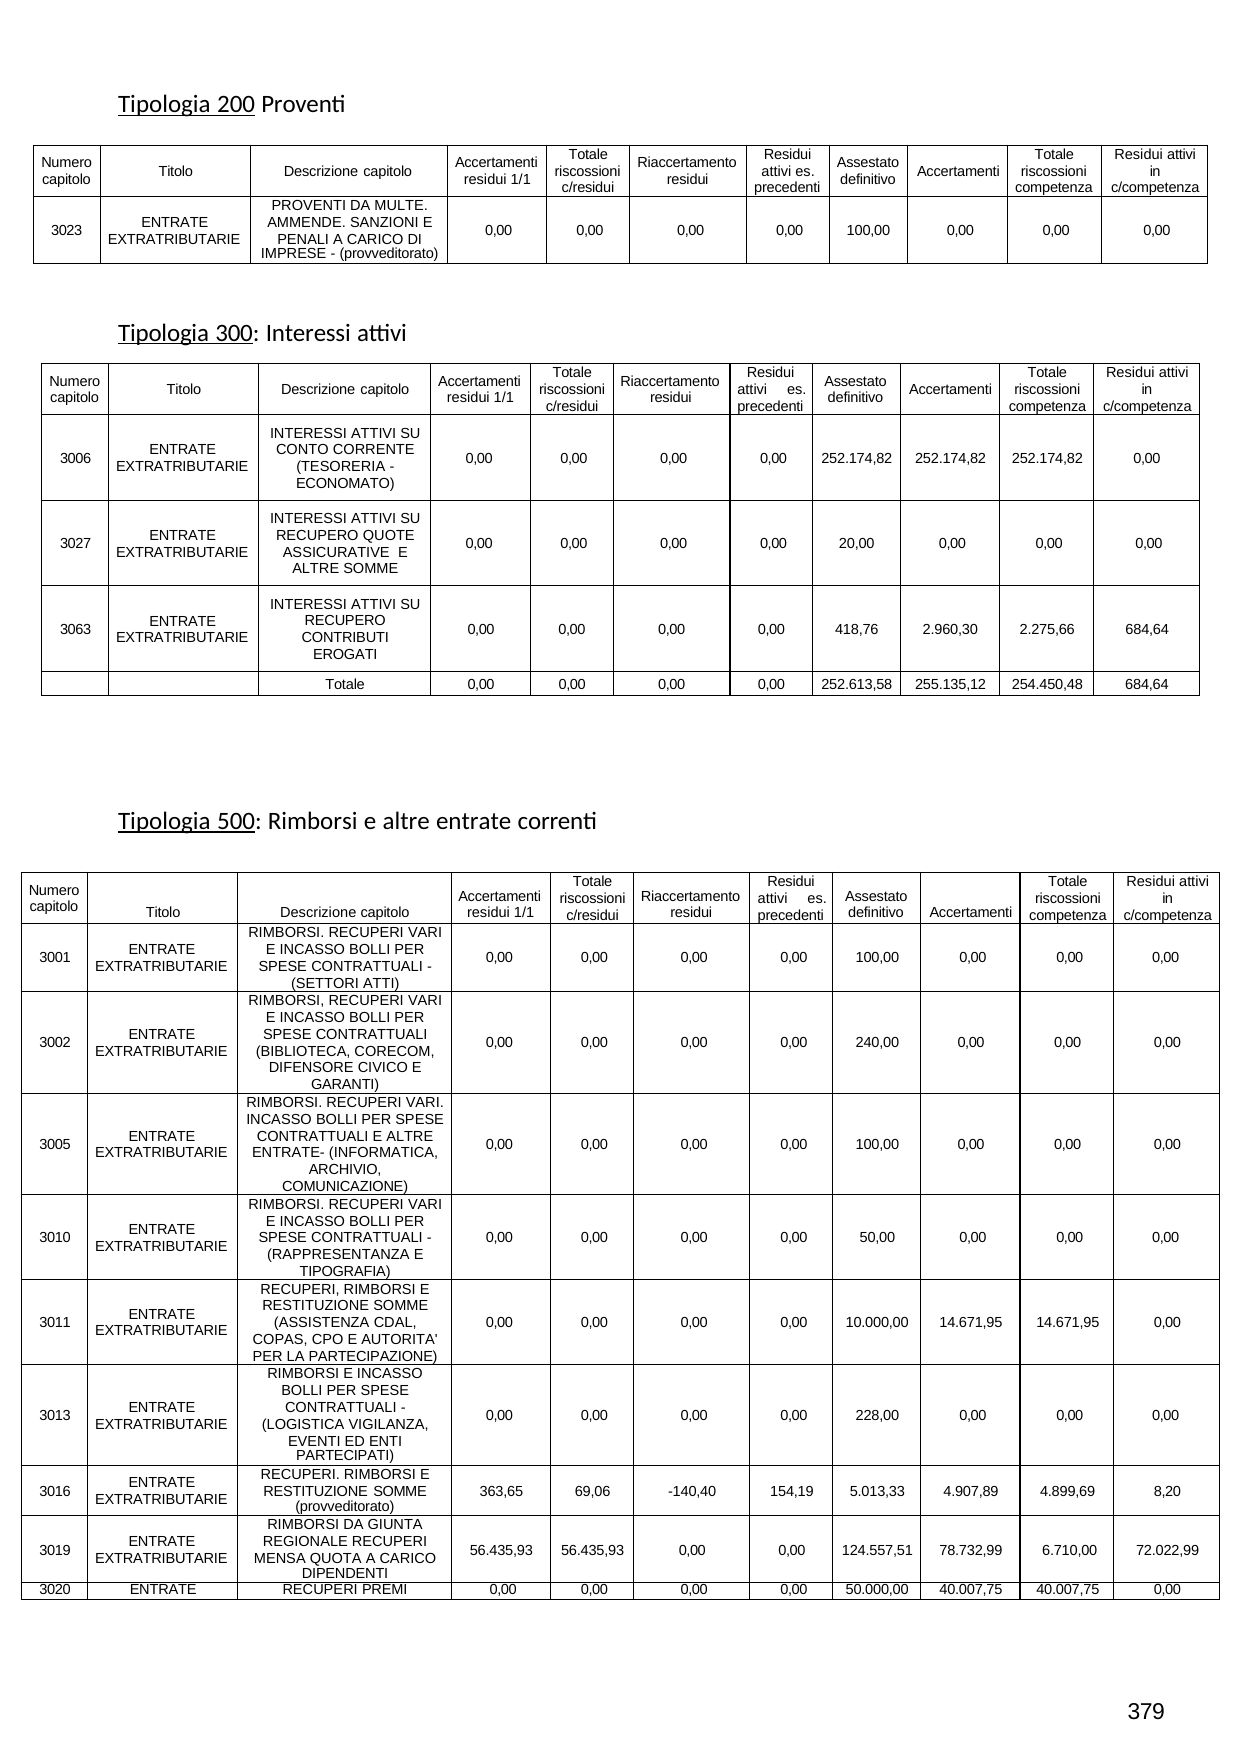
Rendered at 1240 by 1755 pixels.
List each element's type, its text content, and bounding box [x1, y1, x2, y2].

table_cell 8,20 [1114, 1466, 1219, 1515]
table_cell 0,00 [448, 197, 546, 263]
table_cell 6.710,00 [1021, 1516, 1113, 1582]
table_cell 0,00 [634, 1195, 749, 1279]
table_cell 254.450,48 [1000, 672, 1093, 695]
table_cell 50.000,00 [833, 1583, 920, 1599]
table_header Accertamenti residui 1/1 [452, 873, 550, 923]
table_header Totale riscossioni c/residui [531, 364, 613, 414]
table_cell 255.135,12 [901, 672, 999, 695]
table_cell 0,00 [750, 1583, 832, 1599]
table_header Descrizione capitolo [238, 873, 451, 923]
table_cell 0,00 [551, 992, 633, 1093]
table_cell 0,00 [634, 1094, 749, 1194]
table_cell 10.000,00 [833, 1280, 920, 1364]
table_cell ENTRATE EXTRATRIBUTARIE [88, 1195, 237, 1279]
table_cell ENTRATE EXTRATRIBUTARIE [88, 1280, 237, 1364]
table_cell 69,06 [551, 1466, 633, 1515]
table_cell 0,00 [1021, 924, 1113, 991]
table_header Residui attivi in c/competenza [1102, 146, 1207, 196]
table_cell RECUPERI. RIMBORSI E RESTITUZIONE SOMME (provveditorato) [238, 1466, 451, 1515]
table_header Totale riscossioni competenza [1000, 364, 1093, 414]
table_cell 0,00 [452, 1094, 550, 1194]
table_cell 0,00 [452, 1195, 550, 1279]
table_cell 0,00 [731, 672, 812, 695]
table_cell 0,00 [750, 992, 832, 1093]
text Tipologia 300: Interessi attivi [118, 317, 1225, 347]
table_cell 0,00 [1094, 415, 1199, 499]
table_cell 0,00 [431, 586, 530, 671]
table_cell PROVENTI DA MULTE. AMMENDE. SANZIONI E PENALI A CARICO DI IMPRESE - (provveditorato) [251, 197, 447, 263]
table_cell 0,00 [1114, 1195, 1219, 1279]
table_cell 14.671,95 [1021, 1280, 1113, 1364]
table_cell RECUPERI PREMI [238, 1583, 451, 1599]
table_cell RIMBORSI. RECUPERI VARI E INCASSO BOLLI PER SPESE CONTRATTUALI - (SETTORI ATTI) [238, 924, 451, 991]
table_cell 0,00 [531, 501, 613, 585]
table_cell 2.960,30 [901, 586, 999, 671]
table_cell 0,00 [1114, 992, 1219, 1093]
table_cell INTERESSI ATTIVI SU CONTO CORRENTE (TESORERIA - ECONOMATO) [259, 415, 430, 499]
table_cell [109, 672, 258, 695]
table_cell 0,00 [614, 501, 729, 585]
table_cell 0,00 [431, 501, 530, 585]
table_cell 684,64 [1094, 586, 1199, 671]
table_cell ENTRATE [88, 1583, 237, 1599]
table_cell 100,00 [830, 197, 907, 263]
table_cell 0,00 [921, 1094, 1019, 1194]
table_header Accertamenti residui 1/1 [431, 364, 530, 414]
table_header Numero capitolo [34, 146, 100, 196]
table_cell ENTRATE EXTRATRIBUTARIE [101, 197, 250, 263]
table_cell 0,00 [531, 586, 613, 671]
table_cell 0,00 [1021, 1195, 1113, 1279]
table_header Totale riscossioni competenza [1021, 873, 1113, 923]
table_cell 0,00 [634, 1516, 749, 1582]
table_cell 0,00 [731, 415, 812, 499]
table_cell RIMBORSI. RECUPERI VARI. INCASSO BOLLI PER SPESE CONTRATTUALI E ALTRE ENTRATE- (INFORMATICA, ARCHIVIO, COMUNICAZIONE) [238, 1094, 451, 1194]
table_cell 0,00 [1102, 197, 1207, 263]
table_cell Totale [259, 672, 430, 695]
table_cell 0,00 [908, 197, 1007, 263]
table_cell 56.435,93 [551, 1516, 633, 1582]
table_cell 0,00 [634, 1365, 749, 1465]
table_cell 4.899,69 [1021, 1466, 1113, 1515]
table_cell 3020 [22, 1583, 87, 1599]
table_cell 252.174,82 [813, 415, 900, 499]
table_cell 684,64 [1094, 672, 1199, 695]
table_cell 0,00 [921, 1365, 1019, 1465]
table_cell 4.907,89 [921, 1466, 1019, 1515]
table_cell 418,76 [813, 586, 900, 671]
table_cell ENTRATE EXTRATRIBUTARIE [88, 1516, 237, 1582]
table_cell 40.007,75 [921, 1583, 1019, 1599]
table_cell 72.022,99 [1114, 1516, 1219, 1582]
table_cell 0,00 [901, 501, 999, 585]
table_cell 0,00 [731, 501, 812, 585]
table_header Descrizione capitolo [259, 364, 430, 414]
table_cell 0,00 [634, 992, 749, 1093]
table_cell 0,00 [634, 924, 749, 991]
table_cell 0,00 [750, 1516, 832, 1582]
table_cell 100,00 [833, 1094, 920, 1194]
table_cell 3016 [22, 1466, 87, 1515]
table_cell 0,00 [614, 415, 729, 499]
table_cell 0,00 [551, 1583, 633, 1599]
table_cell 0,00 [1021, 992, 1113, 1093]
table_cell 252.613,58 [813, 672, 900, 695]
table_header Totale riscossioni c/residui [551, 873, 633, 923]
table_cell 0,00 [452, 1280, 550, 1364]
table_cell 0,00 [1114, 1365, 1219, 1465]
table_cell 0,00 [921, 924, 1019, 991]
table_cell 252.174,82 [901, 415, 999, 499]
table_cell 252.174,82 [1000, 415, 1093, 499]
table_cell 0,00 [750, 1365, 832, 1465]
table_header Riaccertamento residui [630, 146, 746, 196]
table_cell ENTRATE EXTRATRIBUTARIE [88, 1466, 237, 1515]
table_cell RECUPERI, RIMBORSI E RESTITUZIONE SOMME (ASSISTENZA CDAL, COPAS, CPO E AUTORITA' PER LA PARTECIPAZIONE) [238, 1280, 451, 1364]
table_cell RIMBORSI, RECUPERI VARI E INCASSO BOLLI PER SPESE CONTRATTUALI (BIBLIOTECA, CORECOM, DIFENSORE CIVICO E GARANTI) [238, 992, 451, 1093]
table_header Numero capitolo [42, 364, 108, 414]
table_header Residui attivi es. precedenti [750, 873, 832, 923]
table_cell 124.557,51 [833, 1516, 920, 1582]
table_cell 0,00 [634, 1583, 749, 1599]
table_cell 363,65 [452, 1466, 550, 1515]
table_header Totale riscossioni c/residui [547, 146, 629, 196]
table_cell RIMBORSI. RECUPERI VARI E INCASSO BOLLI PER SPESE CONTRATTUALI - (RAPPRESENTANZA E TIPOGRAFIA) [238, 1195, 451, 1279]
table_cell 0,00 [547, 197, 629, 263]
table_cell 0,00 [452, 1583, 550, 1599]
table_header Accertamenti [908, 146, 1007, 196]
table_cell 0,00 [551, 1280, 633, 1364]
table_header Accertamenti [921, 873, 1019, 923]
table_header Titolo [109, 364, 258, 414]
table_header Totale riscossioni competenza [1008, 146, 1101, 196]
table_header Accertamenti residui 1/1 [448, 146, 546, 196]
table_cell 0,00 [452, 924, 550, 991]
text Tipologia 500: Rimborsi e altre entrate correnti [118, 805, 1225, 835]
table_cell 0,00 [750, 1280, 832, 1364]
table_header Residui attivi es. precedenti [747, 146, 829, 196]
table_cell 0,00 [531, 415, 613, 499]
table_cell ENTRATE EXTRATRIBUTARIE [88, 992, 237, 1093]
table_cell 0,00 [1094, 501, 1199, 585]
table_cell [42, 672, 108, 695]
table_cell INTERESSI ATTIVI SU RECUPERO QUOTE ASSICURATIVE E ALTRE SOMME [259, 501, 430, 585]
table_header Assestato definitivo [833, 873, 920, 923]
table_cell ENTRATE EXTRATRIBUTARIE [88, 1094, 237, 1194]
table_cell 0,00 [747, 197, 829, 263]
table_cell 240,00 [833, 992, 920, 1093]
table_cell 5.013,33 [833, 1466, 920, 1515]
table_header Residui attivi in c/competenza [1094, 364, 1199, 414]
table_cell 3013 [22, 1365, 87, 1465]
table_cell -140,40 [634, 1466, 749, 1515]
table_header Residui attivi in c/competenza [1114, 873, 1219, 923]
table_cell 0,00 [614, 586, 729, 671]
table_cell 3006 [42, 415, 108, 499]
table_cell 3002 [22, 992, 87, 1093]
table_cell 154,19 [750, 1466, 832, 1515]
table_cell 0,00 [750, 924, 832, 991]
text Tipologia 200 Proventi [118, 89, 1225, 119]
table_cell ENTRATE EXTRATRIBUTARIE [88, 924, 237, 991]
table_header Titolo [101, 146, 250, 196]
table_cell 0,00 [614, 672, 729, 695]
table_cell 0,00 [551, 924, 633, 991]
table_cell 0,00 [1114, 924, 1219, 991]
table_cell 0,00 [551, 1094, 633, 1194]
table_cell 0,00 [921, 1195, 1019, 1279]
table_header Riaccertamento residui [634, 873, 749, 923]
table_cell 0,00 [750, 1094, 832, 1194]
table_cell 0,00 [630, 197, 746, 263]
table_header Titolo [88, 873, 237, 923]
table_cell ENTRATE EXTRATRIBUTARIE [88, 1365, 237, 1465]
table_cell 0,00 [531, 672, 613, 695]
table_cell 228,00 [833, 1365, 920, 1465]
table_cell 50,00 [833, 1195, 920, 1279]
table_cell 0,00 [431, 415, 530, 499]
table_header Accertamenti [901, 364, 999, 414]
table_cell 0,00 [431, 672, 530, 695]
table_header Residui attivi es. precedenti [731, 364, 812, 414]
table_header Numero capitolo [22, 873, 87, 923]
table_cell 56.435,93 [452, 1516, 550, 1582]
table_cell 0,00 [1114, 1583, 1219, 1599]
table_cell 0,00 [634, 1280, 749, 1364]
table_cell 3010 [22, 1195, 87, 1279]
table_cell 0,00 [1000, 501, 1093, 585]
table_cell 0,00 [1114, 1280, 1219, 1364]
table_cell INTERESSI ATTIVI SU RECUPERO CONTRIBUTI EROGATI [259, 586, 430, 671]
table_cell 0,00 [452, 1365, 550, 1465]
table_cell ENTRATE EXTRATRIBUTARIE [109, 586, 258, 671]
table_cell 0,00 [1008, 197, 1101, 263]
table_header Descrizione capitolo [251, 146, 447, 196]
table_cell 0,00 [452, 992, 550, 1093]
table_cell RIMBORSI DA GIUNTA REGIONALE RECUPERI MENSA QUOTA A CARICO DIPENDENTI [238, 1516, 451, 1582]
table_cell 20,00 [813, 501, 900, 585]
table_cell 3001 [22, 924, 87, 991]
table_cell 0,00 [921, 992, 1019, 1093]
table_cell 3005 [22, 1094, 87, 1194]
table_cell ENTRATE EXTRATRIBUTARIE [109, 501, 258, 585]
table_cell 0,00 [731, 586, 812, 671]
table_cell 0,00 [1021, 1094, 1113, 1194]
table_cell 0,00 [750, 1195, 832, 1279]
table_cell 3063 [42, 586, 108, 671]
table_cell 78.732,99 [921, 1516, 1019, 1582]
table_cell 0,00 [551, 1365, 633, 1465]
table_cell 3027 [42, 501, 108, 585]
table_cell 3023 [34, 197, 100, 263]
table_cell 0,00 [1114, 1094, 1219, 1194]
table_cell 40.007,75 [1021, 1583, 1113, 1599]
table_header Assestato definitivo [830, 146, 907, 196]
table_cell ENTRATE EXTRATRIBUTARIE [109, 415, 258, 499]
table_cell 0,00 [1021, 1365, 1113, 1465]
table_header Riaccertamento residui [614, 364, 729, 414]
table_cell 14.671,95 [921, 1280, 1019, 1364]
table_cell 3019 [22, 1516, 87, 1582]
table_cell 0,00 [551, 1195, 633, 1279]
table_cell RIMBORSI E INCASSO BOLLI PER SPESE CONTRATTUALI - (LOGISTICA VIGILANZA, EVENTI ED ENTI PARTECIPATI) [238, 1365, 451, 1465]
table_cell 2.275,66 [1000, 586, 1093, 671]
table_cell 100,00 [833, 924, 920, 991]
table_header Assestato definitivo [813, 364, 900, 414]
table_cell 3011 [22, 1280, 87, 1364]
